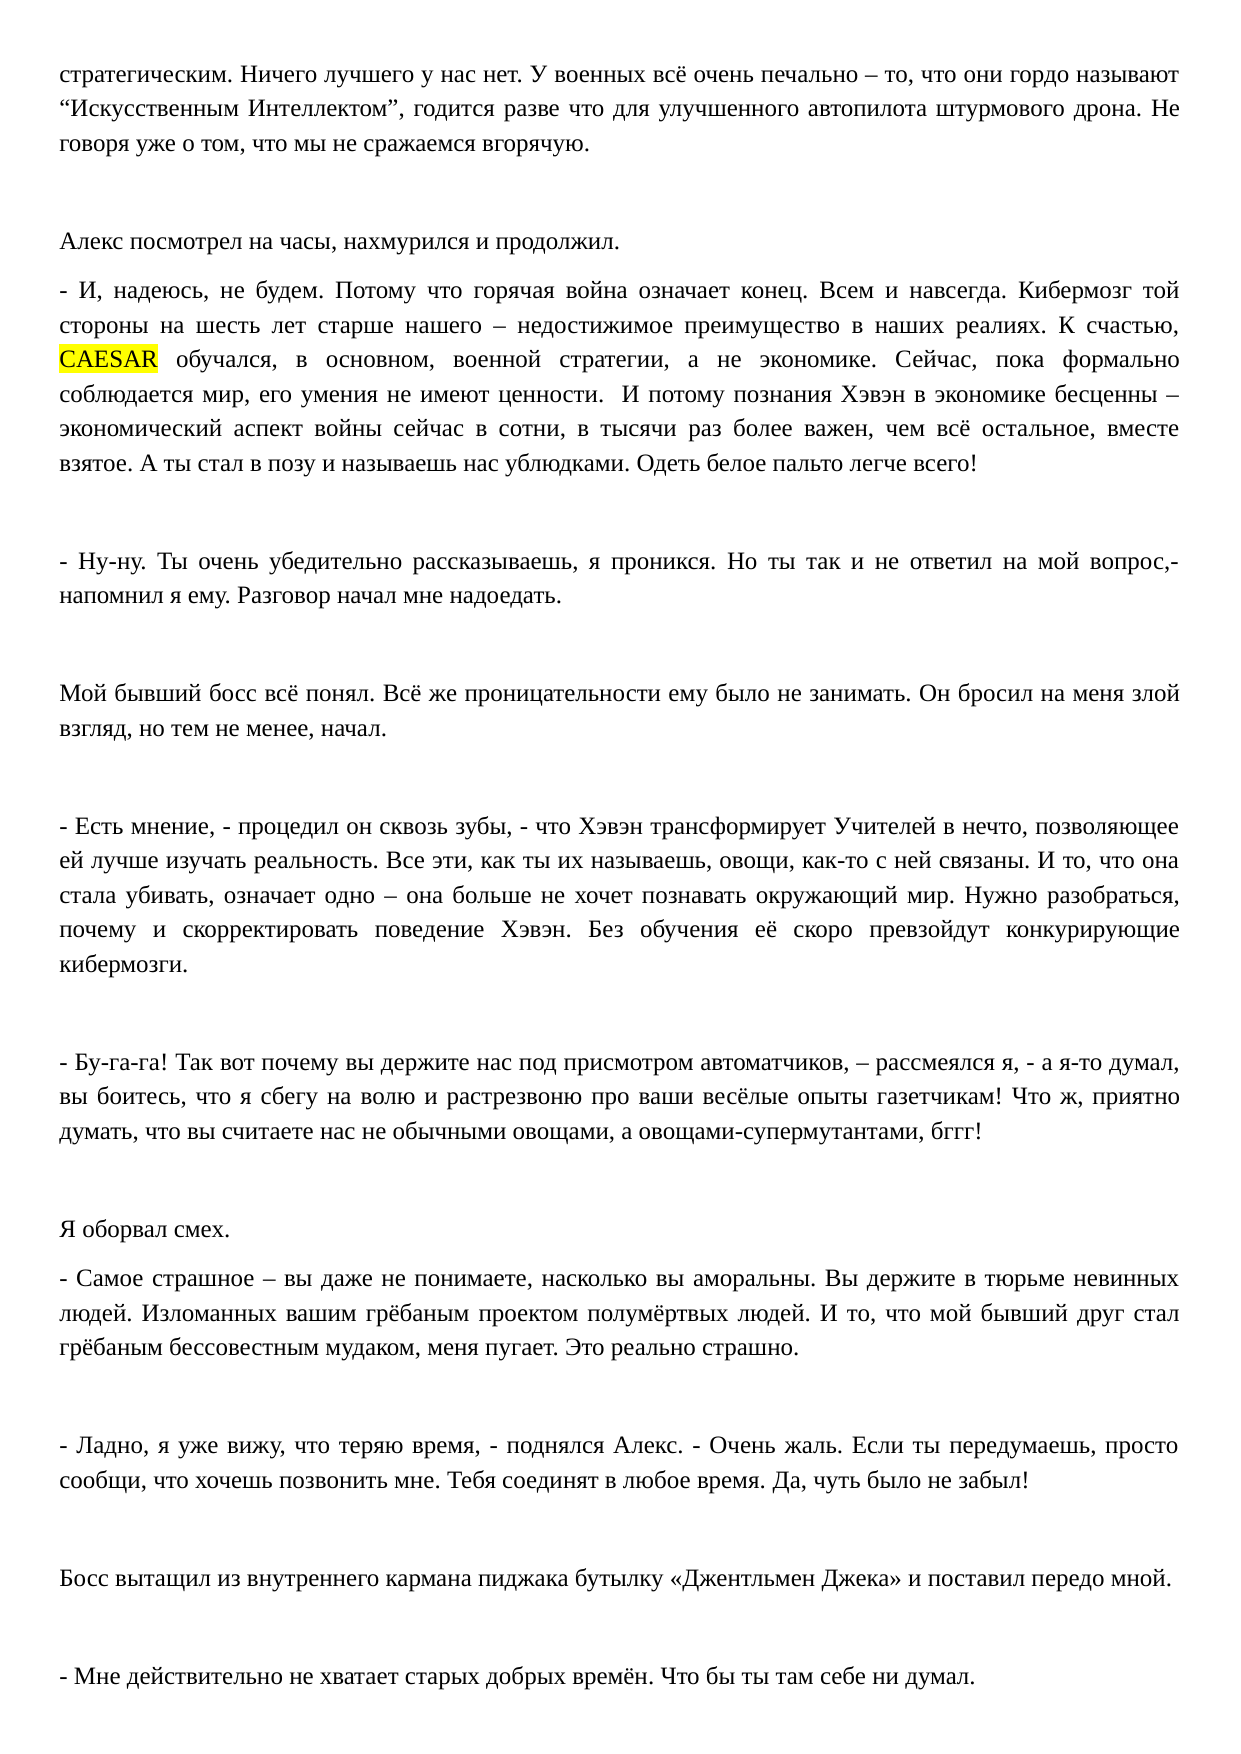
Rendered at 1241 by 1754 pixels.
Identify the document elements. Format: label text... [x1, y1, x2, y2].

text Босс вытащил из внутреннего кармана пиджака бутылку «Джентльмен Джека» и поставил передо мной. [59, 1563, 1181, 1592]
text Мой бывший босс всё понял. Всё же проницательности ему было не занимать. Он бросил на меня злой взгляд, но тем не менее, начал. [59, 678, 1181, 742]
text Алекс посмотрел на часы, нахмурился и продолжил. [59, 226, 1181, 255]
text - И, надеюсь, не будем. Потому что горячая война означает конец. Всем и навсегда. Кибермозг той стороны на шесть лет старше нашего – недостижимое преимущество в наших реалиях. К счастью, CAESAR обучался, в основном, военной стратегии, а не экономике. Сейчас, пока формально соблюдается мир, его умения не имеют ценности. И потому познания Хэвэн в экономике бесценны – экономический аспект войны сейчас в сотни, в тысячи раз более важен, чем всё остальное, вместе взятое. А ты стал в позу и называешь нас ублюдками. Одеть белое пальто легче всего! [59, 275, 1181, 476]
text - Ну-ну. Ты очень убедительно рассказываешь, я проникся. Но ты так и не ответил на мой вопрос,- напомнил я ему. Разговор начал мне надоедать. [59, 546, 1181, 609]
text - Мне действительно не хватает старых добрых времён. Что бы ты там себе ни думал. [59, 1661, 1181, 1690]
text - Самое страшное – вы даже не понимаете, насколько вы аморальны. Вы держите в тюрьме невинных людей. Изломанных вашим грёбаным проектом полумёртвых людей. И то, что мой бывший друг стал грёбаным бессовестным мудаком, меня пугает. Это реально страшно. [59, 1263, 1181, 1361]
text Я оборвал смех. [59, 1214, 1181, 1243]
text - Ладно, я уже вижу, что теряю время, - поднялся Алекс. - Очень жаль. Если ты передумаешь, просто сообщи, что хочешь позвонить мне. Тебя соединят в любое время. Да, чуть было не забыл! [59, 1430, 1181, 1493]
text - Есть мнение, - процедил он сквозь зубы, - что Хэвэн трансформирует Учителей в нечто, позволяющее ей лучше изучать реальность. Все эти, как ты их называешь, овощи, как-то с ней связаны. И то, что она стала убивать, означает одно – она больше не хочет познавать окружающий мир. Нужно разобраться, почему и скорректировать поведение Хэвэн. Без обучения её скоро превзойдут конкурирующие кибермозги. [59, 811, 1181, 978]
text - Бу-га-га! Так вот почему вы держите нас под присмотром автоматчиков, – рассмеялся я, - а я-то думал, вы боитесь, что я сбегу на волю и растрезвоню про ваши весёлые опыты газетчикам! Что ж, приятно думать, что вы считаете нас не обычными овощами, а овощами-супермутантами, бггг! [59, 1047, 1181, 1145]
text стратегическим. Ничего лучшего у нас нет. У военных всё очень печально – то, что они гордо называют “Искусственным Интеллектом”, годится разве что для улучшенного автопилота штурмового дрона. Не говоря уже о том, что мы не сражаемся вгорячую. [59, 59, 1181, 157]
